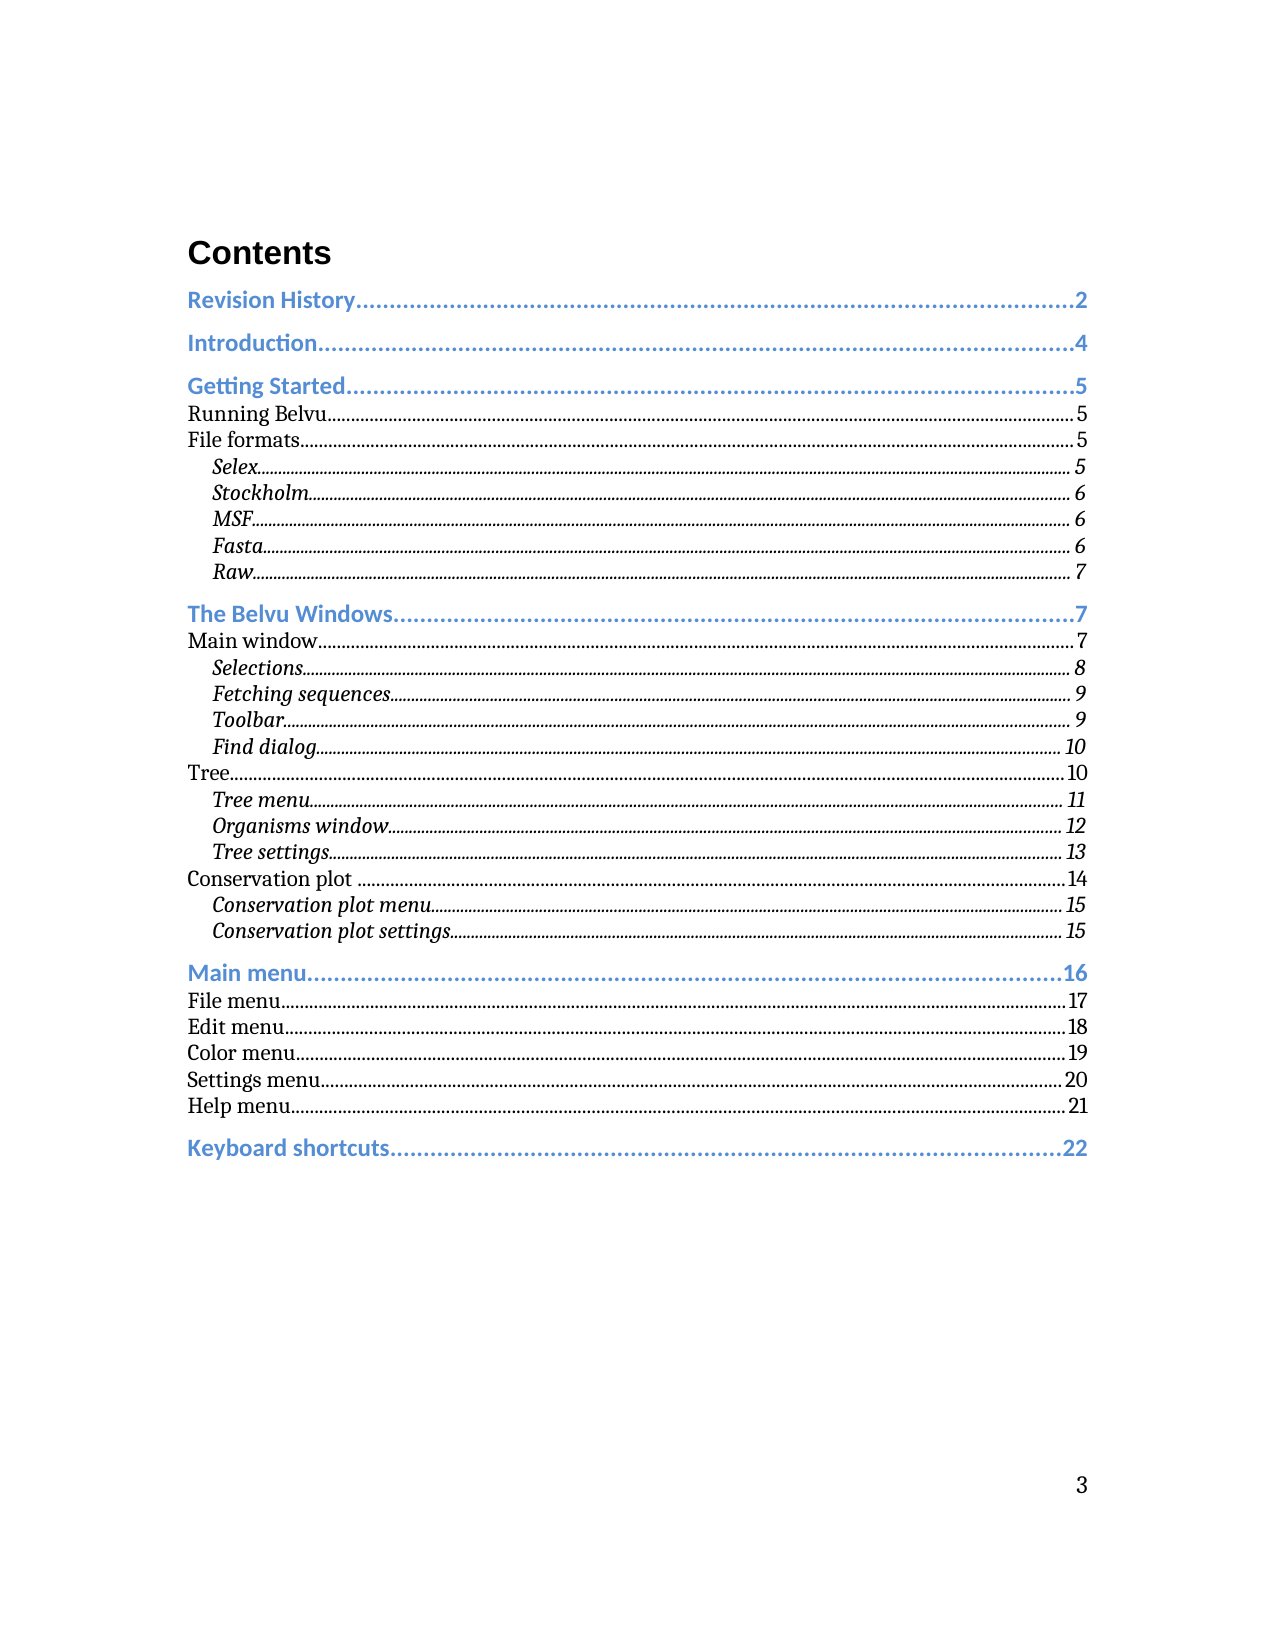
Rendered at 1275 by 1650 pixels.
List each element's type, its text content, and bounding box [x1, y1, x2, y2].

text File formats 5 [187, 427, 1087, 453]
text Revision History 2 [187, 284, 1087, 315]
text Help menu 21 [187, 1093, 1087, 1119]
text Fasta 6 [212, 532, 1087, 559]
text Main window 7 [187, 628, 1087, 654]
text Tree settings 13 [212, 839, 1087, 865]
text Color menu 19 [187, 1040, 1087, 1067]
text Conservation plot menu 15 [212, 892, 1087, 918]
text Main menu 16 [187, 957, 1087, 987]
text Selex 5 [212, 453, 1087, 480]
text File menu 17 [187, 987, 1087, 1014]
text Selections 8 [212, 654, 1087, 681]
text Toolbar 9 [212, 707, 1087, 734]
text Conservation plot 14 [187, 865, 1087, 892]
text Introduction 4 [187, 327, 1087, 358]
text Conservation plot settings 15 [212, 918, 1087, 944]
text Edit menu 18 [187, 1014, 1087, 1040]
text Find dialog 10 [212, 734, 1087, 760]
text The Belvu Windows 7 [187, 598, 1087, 628]
text Tree 10 [187, 760, 1087, 786]
text Getting Started 5 [187, 370, 1087, 401]
text Tree menu 11 [212, 786, 1087, 813]
text Settings menu 20 [187, 1067, 1087, 1093]
text Running Belvu 5 [187, 401, 1087, 427]
text Organisms window 12 [212, 813, 1087, 839]
text Stockholm 6 [212, 480, 1087, 506]
text Keyboard shortcuts 22 [187, 1132, 1087, 1162]
subtitle Contents [187, 233, 1087, 272]
text Fetching sequences 9 [212, 681, 1087, 707]
text MSF 6 [212, 506, 1087, 532]
text Raw 7 [212, 559, 1087, 585]
